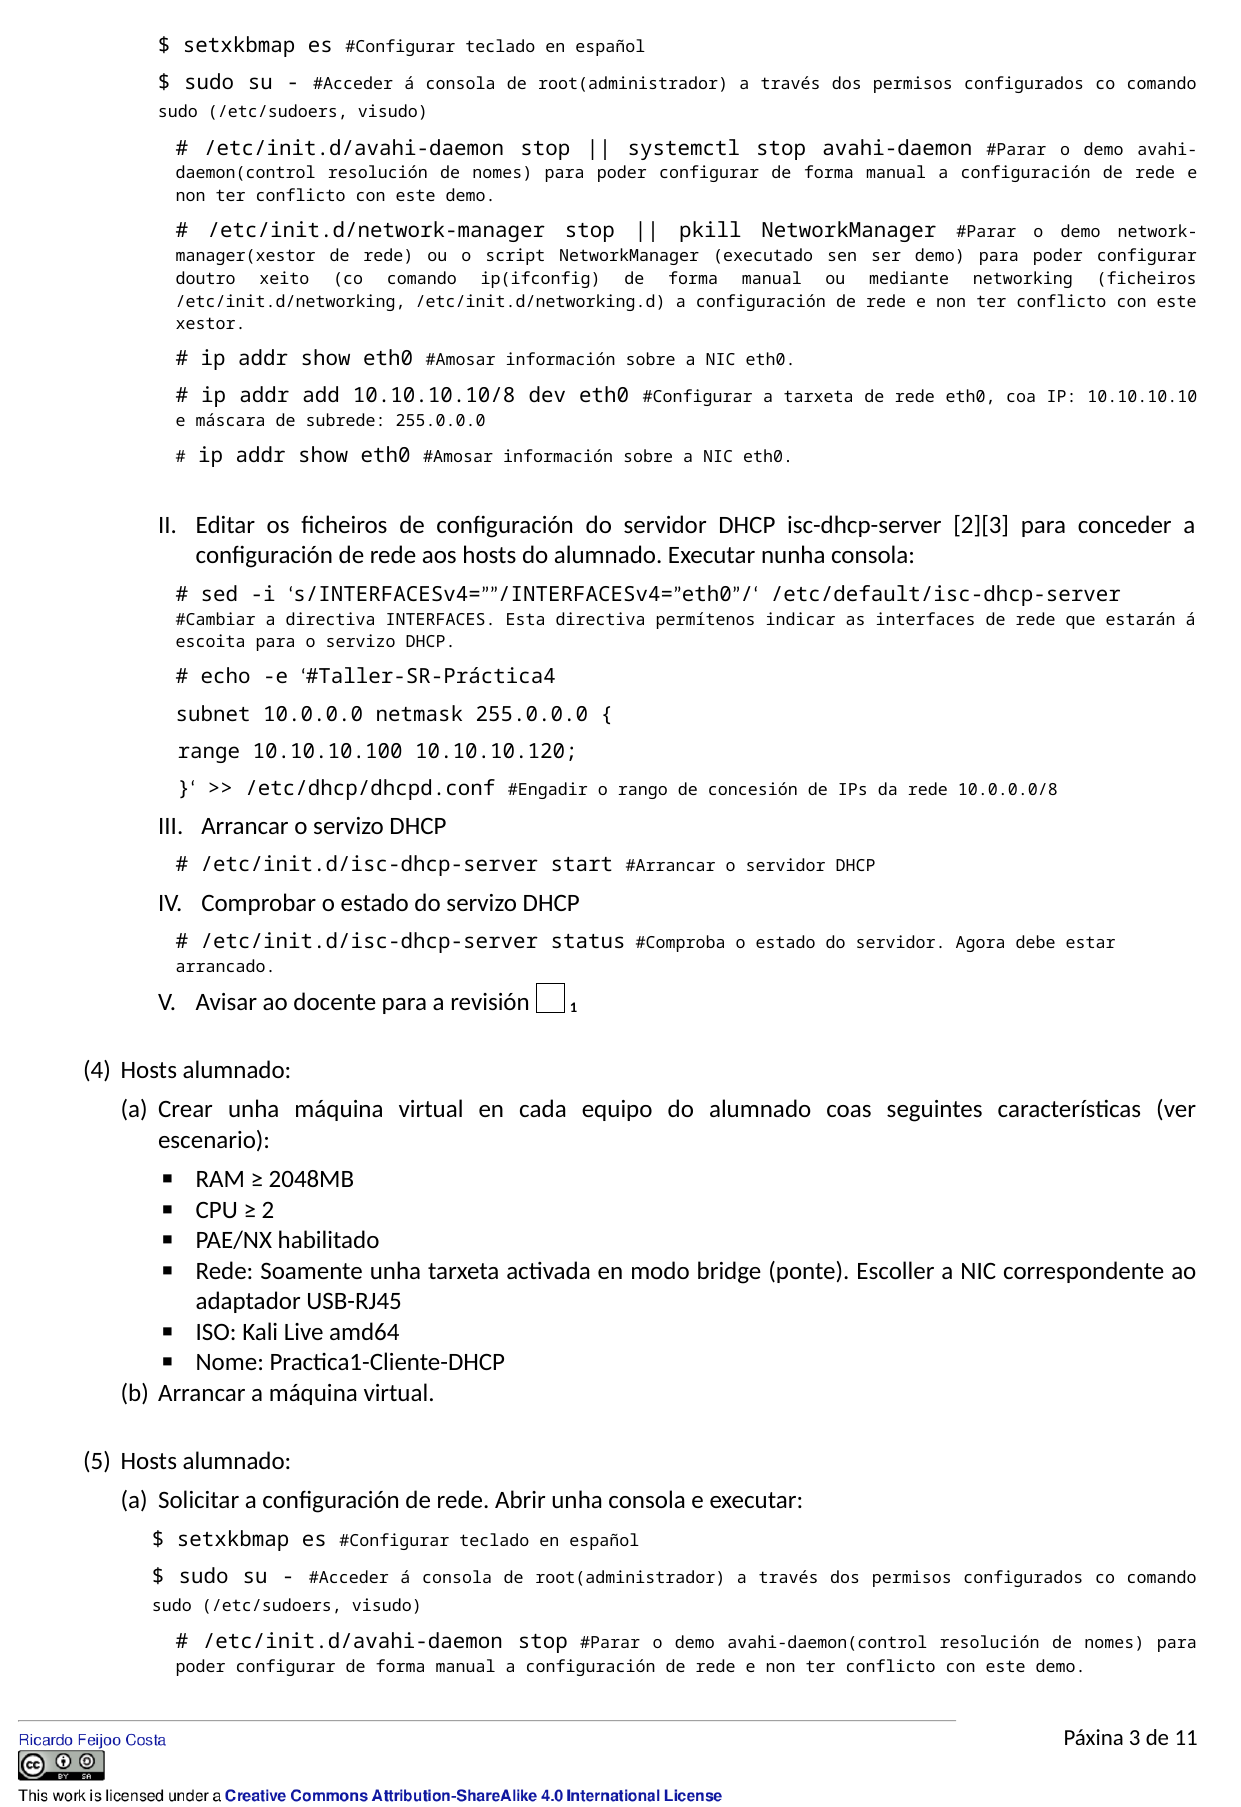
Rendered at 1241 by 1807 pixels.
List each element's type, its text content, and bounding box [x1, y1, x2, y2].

list # sed -i ‘s/INTERFACESv4=””/INTERFACESv4=”eth0”/‘ /etc/default/isc-dhcp-server #Cambiar a directiva INTERFACES. Esta directiva permítenos indicar as interfaces de rede que estarán á escoita para o servizo DHCP. [140, 579, 1197, 653]
list Editar os ficheiros de configuración do servidor DHCP isc-dhcp-server [2][3] para conceder a configuración de rede aos hosts do alumnado. Executar nunha consola: [158, 509, 1197, 570]
list Hosts alumnado: [83, 1445, 1197, 1476]
list Comprobar o estado do servizo DHCP [158, 887, 1197, 917]
list Rede: Soamente unha tarxeta activada en modo bridge (ponte). Escoller a NIC correspondente ao adaptador USB-RJ45 [158, 1255, 1197, 1316]
list PAE/NX habilitado [158, 1224, 1197, 1255]
list # /etc/init.d/network-manager stop || pkill NetworkManager #Parar o demo network-manager(xestor de rede) ou o script NetworkManager (executado sen ser demo) para poder configurar doutro xeito (co comando ip(ifconfig) de forma manual ou mediante networking (ficheiros /etc/init.d/networking, /etc/init.d/networking.d) a configuración de rede e non ter conflicto con este xestor. [140, 215, 1197, 334]
list Hosts alumnado: [83, 1054, 1197, 1085]
list CPU ≥ 2 [158, 1194, 1197, 1224]
list $ sudo su - #Acceder á consola de root(administrador) a través dos permisos configurados co comando sudo (/etc/sudoers, visudo) [122, 67, 1197, 124]
list # ip addr add 10.10.10.10/8 dev eth0 #Configurar a tarxeta de rede eth0, coa IP: 10.10.10.10 e máscara de subrede: 255.0.0.0 [140, 381, 1197, 432]
list # ip addr show eth0 #Amosar información sobre a NIC eth0. [140, 343, 1197, 372]
list $ sudo su - #Acceder á consola de root(administrador) a través dos permisos configurados co comando sudo (/etc/sudoers, visudo) [116, 1561, 1197, 1618]
list # /etc/init.d/avahi-daemon stop #Parar o demo avahi-daemon(control resolución de nomes) para poder configurar de forma manual a configuración de rede e non ter conflicto con este demo. [140, 1627, 1197, 1678]
list Solicitar a configuración de rede. Abrir unha consola e executar: [120, 1484, 1197, 1515]
list RAM ≥ 2048MB [158, 1163, 1197, 1194]
list # ip addr show eth0 #Amosar información sobre a NIC eth0. [140, 440, 1197, 469]
list # /etc/init.d/isc-dhcp-server start #Arrancar o servidor DHCP [140, 849, 1197, 878]
list $ setxkbmap es #Configurar teclado en español [122, 30, 1197, 58]
list Arrancar a máquina virtual. [120, 1377, 1197, 1407]
list Nome: Practica1-Cliente-DHCP [158, 1346, 1197, 1377]
picture [8, 1715, 957, 1806]
list }‘ >> /etc/dhcp/dhcpd.conf #Engadir o rango de concesión de IPs da rede 10.0.0.0/8 [140, 773, 1197, 801]
list # echo -e ‘#Taller-SR-Práctica4 [140, 661, 1197, 690]
list $ setxkbmap es #Configurar teclado en español [116, 1524, 1197, 1552]
list # /etc/init.d/isc-dhcp-server status #Comproba o estado do servidor. Agora debe estar arrancado. [140, 926, 1197, 977]
list Crear unha máquina virtual en cada equipo do alumnado coas seguintes características (ver escenario): [120, 1093, 1197, 1154]
list Avisar ao docente para a revisión 1 [158, 986, 1197, 1016]
list subnet 10.0.0.0 netmask 255.0.0.0 { [140, 699, 1197, 727]
list range 10.10.10.100 10.10.10.120; [140, 736, 1197, 764]
list Arrancar o servizo DHCP [158, 810, 1197, 841]
list ISO: Kali Live amd64 [158, 1316, 1197, 1346]
list # /etc/init.d/avahi-daemon stop || systemctl stop avahi-daemon #Parar o demo avahi-daemon(control resolución de nomes) para poder configurar de forma manual a configuración de rede e non ter conflicto con este demo. [140, 133, 1197, 207]
